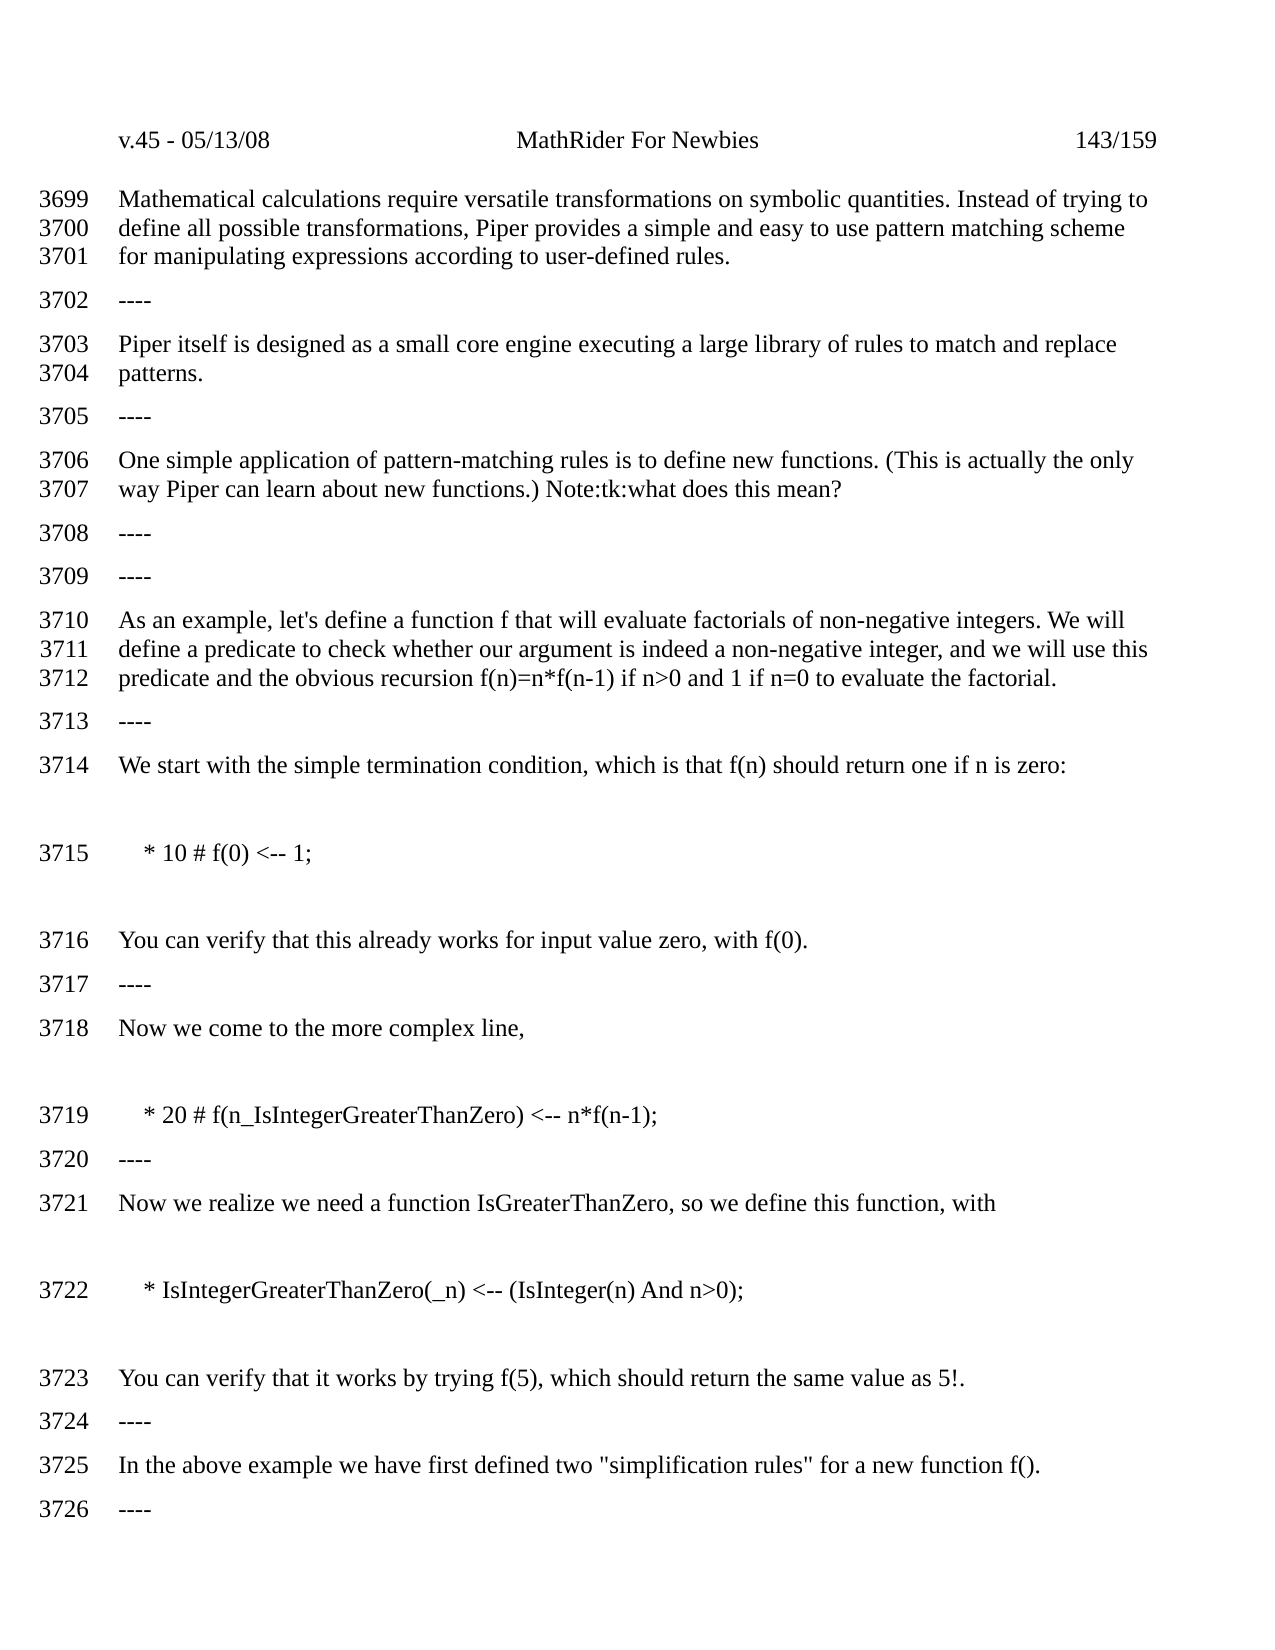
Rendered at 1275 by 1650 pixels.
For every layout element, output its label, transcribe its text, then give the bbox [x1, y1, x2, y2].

text ---- [118, 401, 1157, 430]
text Piper itself is designed as a small core engine executing a large library of rules to match and replace patterns. [118, 329, 1157, 386]
text We start with the simple termination condition, which is that f(n) should return one if n is zero: [118, 750, 1157, 779]
text ---- [118, 706, 1157, 735]
text ---- [118, 285, 1157, 314]
text ---- [118, 1494, 1157, 1523]
text ---- [118, 969, 1157, 998]
text ---- [118, 561, 1157, 590]
text * IsIntegerGreaterThanZero(_n) <-- (IsInteger(n) And n>0); [118, 1275, 1157, 1304]
text You can verify that it works by trying f(5), which should return the same value as 5!. [118, 1363, 1157, 1391]
text * 10 # f(0) <-- 1; [118, 838, 1157, 866]
text You can verify that this already works for input value zero, with f(0). [118, 925, 1157, 954]
text ---- [118, 518, 1157, 546]
text As an example, let's define a function f that will evaluate factorials of non-negative integers. We will define a predicate to check whether our argument is indeed a non-negative integer, and we will use this predicate and the obvious recursion f(n)=n*f(n-1) if n>0 and 1 if n=0 to evaluate the factorial. [118, 605, 1157, 691]
text ---- [118, 1406, 1157, 1435]
text One simple application of pattern-matching rules is to define new functions. (This is actually the only way Piper can learn about new functions.) Note:tk:what does this mean? [118, 445, 1157, 503]
text * 20 # f(n_IsIntegerGreaterThanZero) <-- n*f(n-1); [118, 1100, 1157, 1129]
text In the above example we have first defined two "simplification rules" for a new function f(). [118, 1450, 1157, 1479]
text Mathematical calculations require versatile transformations on symbolic quantities. Instead of trying to define all possible transformations, Piper provides a simple and easy to use pattern matching scheme for manipulating expressions according to user-defined rules. [118, 184, 1157, 270]
text Now we come to the more complex line, [118, 1013, 1157, 1041]
text Now we realize we need a function IsGreaterThanZero, so we define this function, with [118, 1188, 1157, 1216]
text ---- [118, 1144, 1157, 1173]
